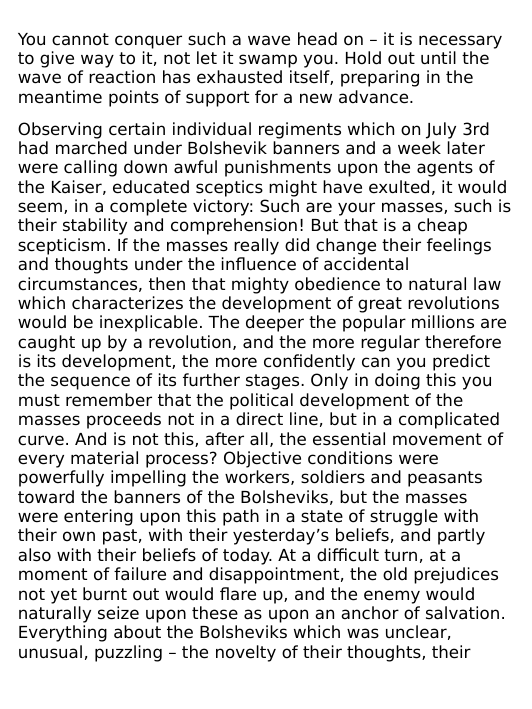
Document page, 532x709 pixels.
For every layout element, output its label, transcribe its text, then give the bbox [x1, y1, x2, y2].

text You cannot conquer such a wave head on – it is necessary to give way to it, not let it swamp you. Hold out until the wave of reaction has exhausted itself, preparing in the meantime points of support for a new advance. [18, 29, 514, 107]
text Observing certain individual regiments which on July 3rd had marched under Bolshevik banners and a week later were calling down awful punishments upon the agents of the Kaiser, educated sceptics might have exulted, it would seem, in a complete victory: Such are your masses, such is their stability and comprehension! But that is a cheap scepticism. If the masses really did change their feelings and thoughts under the influence of accidental circumstances, then that mighty obedience to natural law which characterizes the development of great revolutions would be inexplicable. The deeper the popular millions are caught up by a revolution, and the more regular therefore is its development, the more confidently can you predict the sequence of its further stages. Only in doing this you must remember that the political development of the masses proceeds not in a direct line, but in a complicated curve. And is not this, after all, the essential movement of every material process? Objective conditions were powerfully impelling the workers, soldiers and peasants toward the banners of the Bolsheviks, but the masses were entering upon this path in a state of struggle with their own past, with their yesterday’s beliefs, and partly also with their beliefs of today. At a difficult turn, at a moment of failure and disappointment, the old prejudices not yet burnt out would flare up, and the enemy would naturally seize upon these as upon an anchor of salvation. Everything about the Bolsheviks which was unclear, unusual, puzzling – the novelty of their thoughts, their [18, 119, 514, 662]
